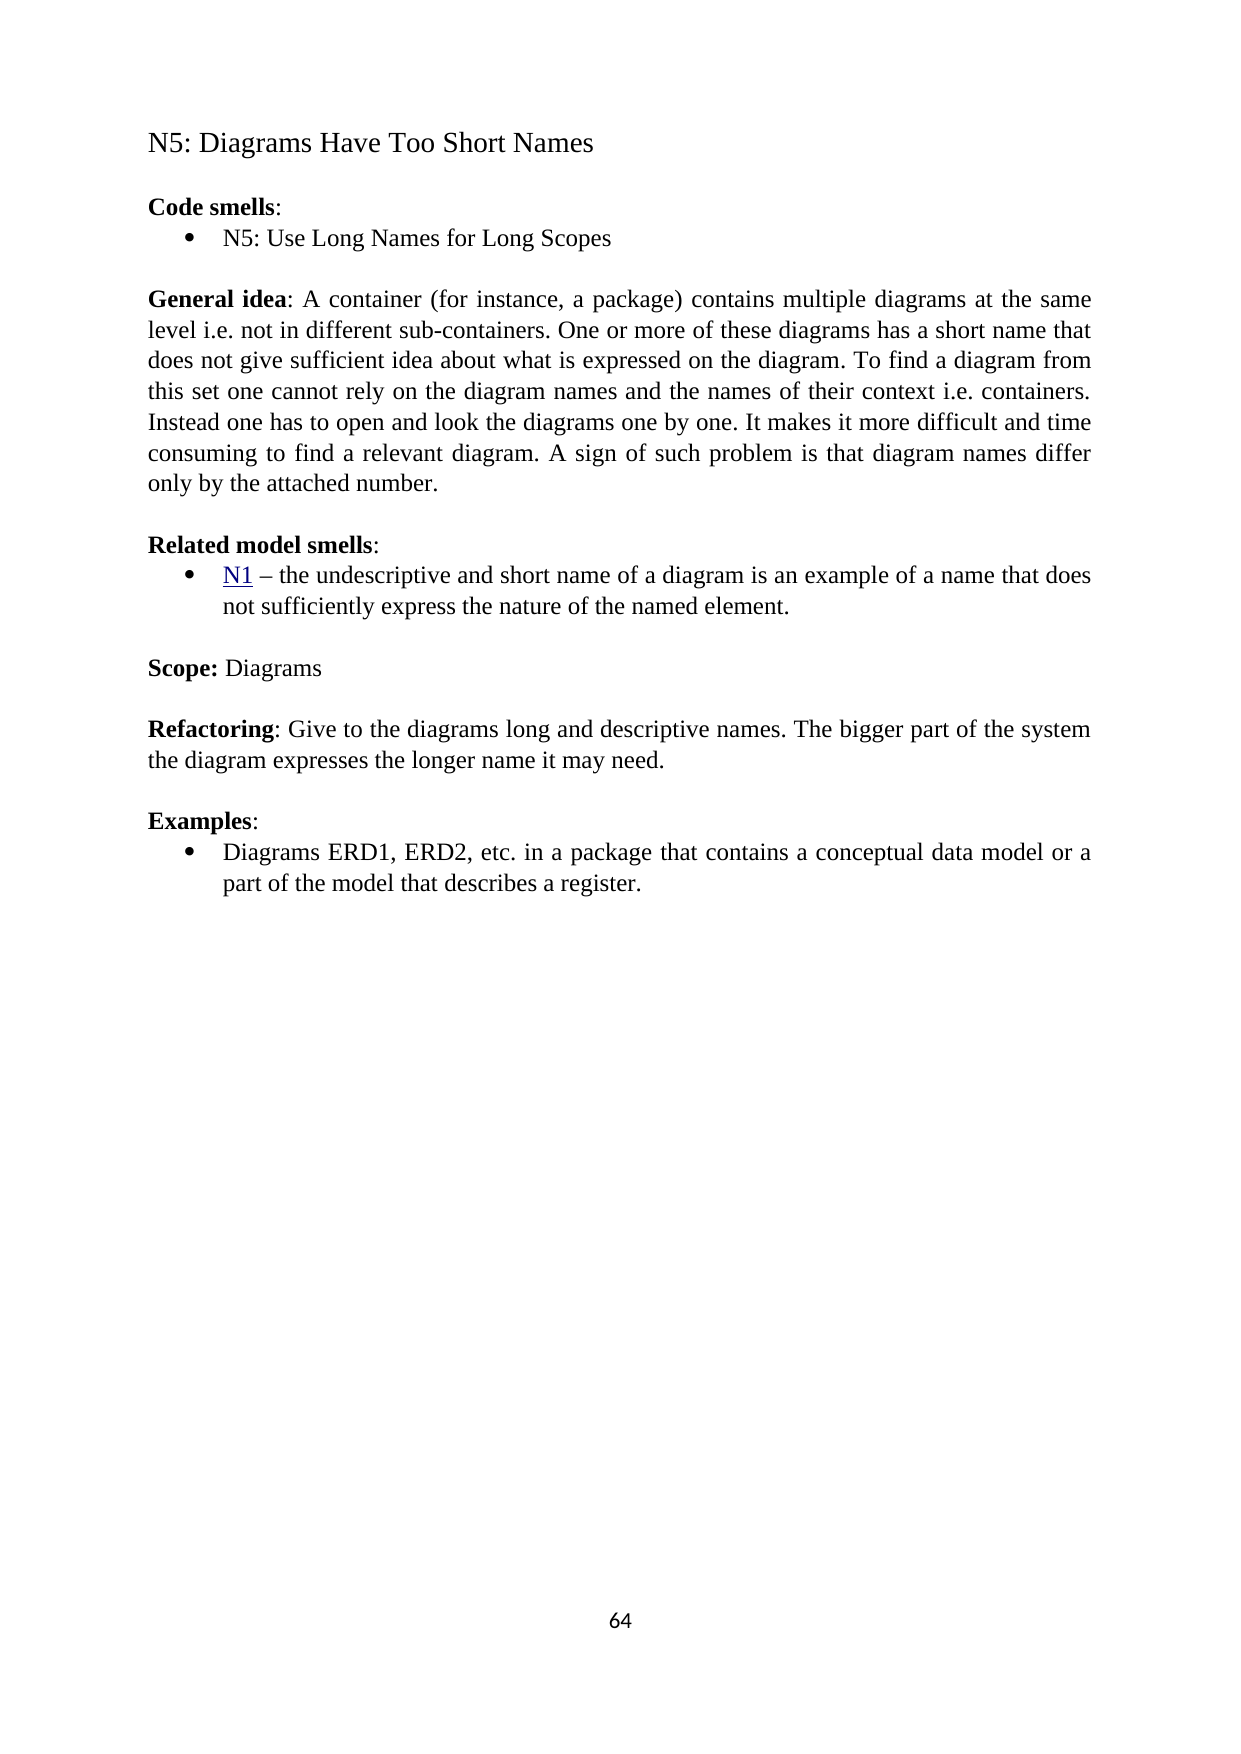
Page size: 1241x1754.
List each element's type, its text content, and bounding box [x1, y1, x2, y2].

text General idea: A container (for instance, a package) contains multiple diagrams at the same level i.e. not in different sub-containers. One or more of these diagrams has a short name that does not give sufficient idea about what is expressed on the diagram. To find a diagram from this set one cannot rely on the diagram names and the names of their context i.e. containers. Instead one has to open and look the diagrams one by one. It makes it more difficult and time consuming to find a relevant diagram. A sign of such problem is that diagram names differ only by the attached number. [148, 284, 1093, 497]
text Code smells: [148, 192, 1093, 221]
list N1 – the undescriptive and short name of a diagram is an example of a name that does not sufficiently express the nature of the named element. [185, 561, 1093, 620]
list N5: Use Long Names for Long Scopes [185, 223, 1093, 251]
subtitle N5: Diagrams Have Too Short Names [148, 125, 1093, 159]
text Examples: [148, 806, 1093, 835]
list Diagrams ERD1, ERD2, etc. in a package that contains a conceptual data model or a part of the model that describes a register. [185, 837, 1093, 897]
text Related model smells: [148, 530, 1093, 559]
text Scope: Diagrams [148, 653, 1093, 682]
text Refactoring: Give to the diagrams long and descriptive names. The bigger part of the system the diagram expresses the longer name it may need. [148, 714, 1093, 774]
